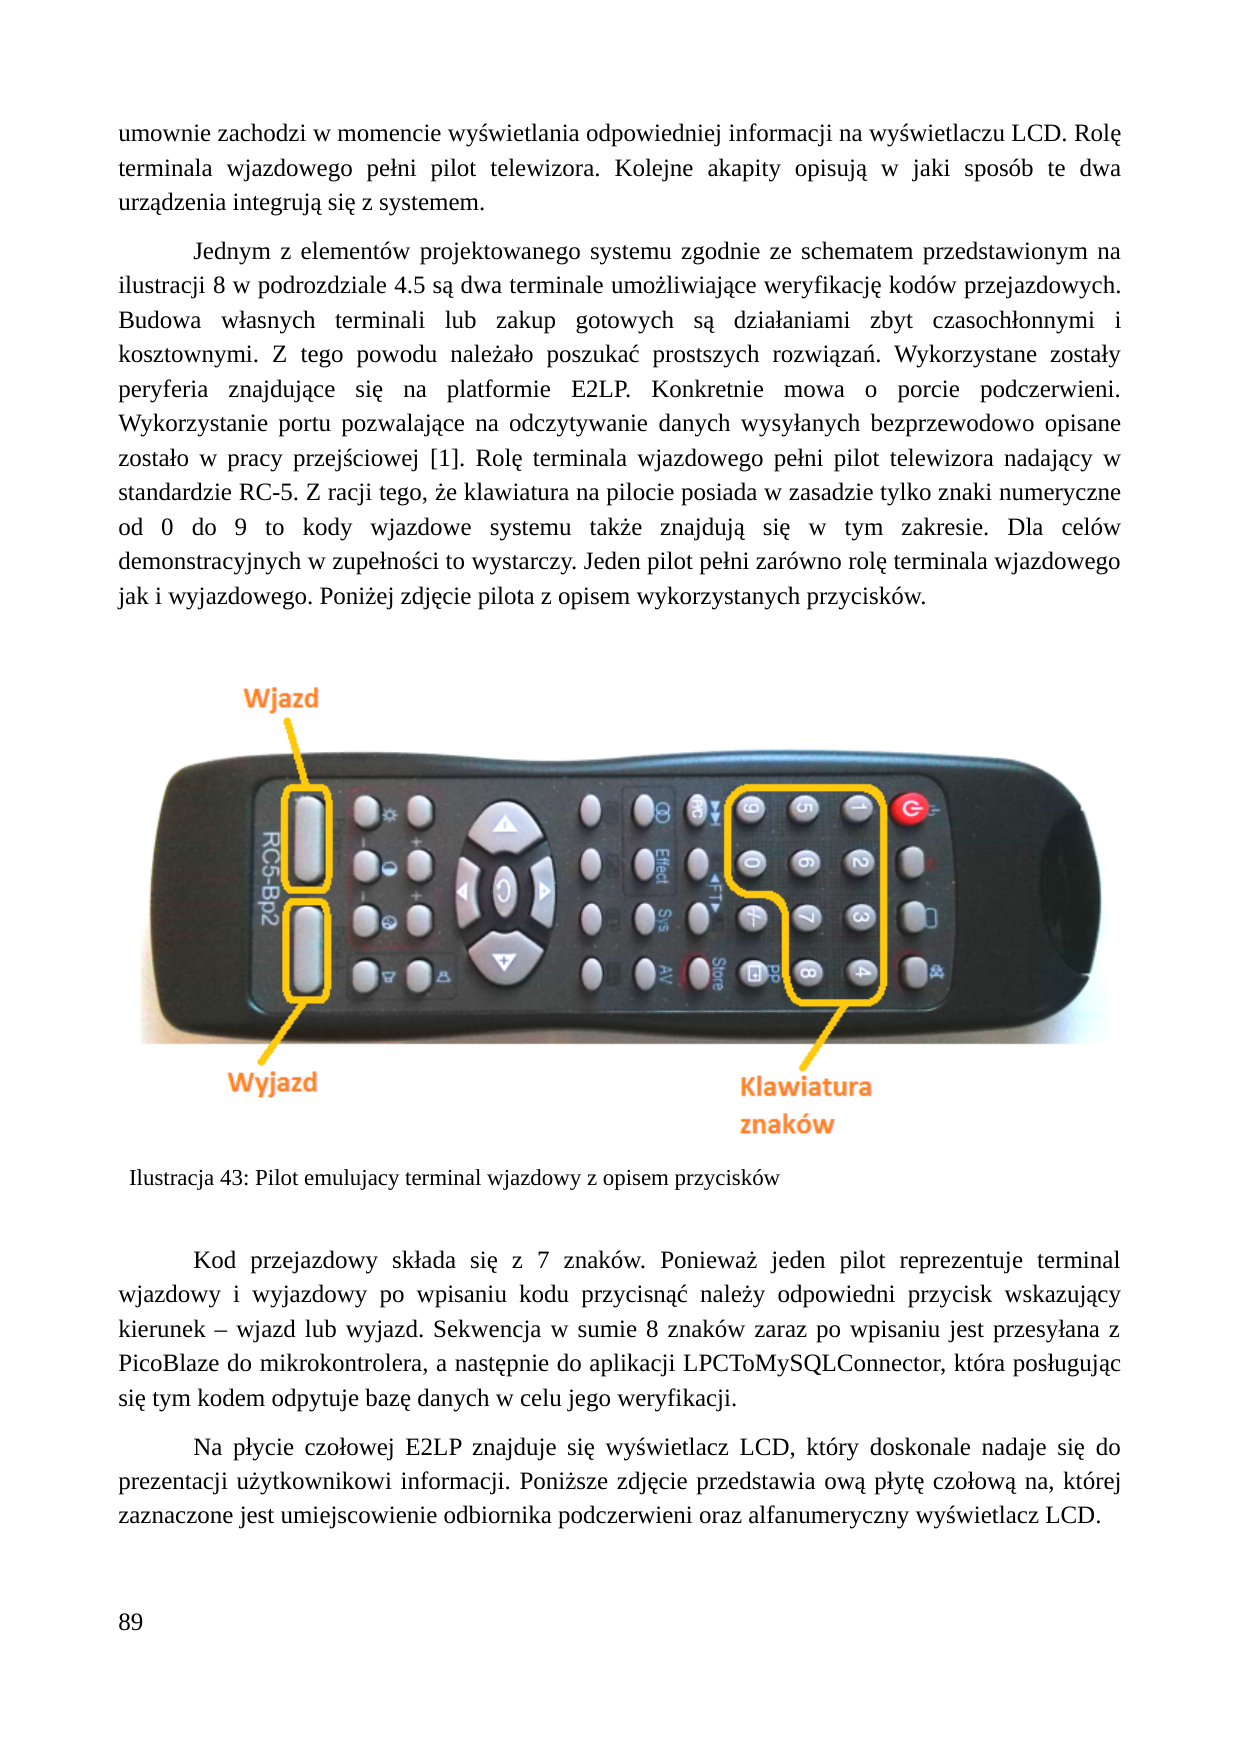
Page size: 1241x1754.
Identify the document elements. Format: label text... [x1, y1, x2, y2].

text Jednym z elementów projektowanego systemu zgodnie ze schematem przedstawionym na ilustracji 8 w podrozdziale 4.5 są dwa terminale umożliwiające weryfikację kodów przejazdowych. Budowa własnych terminali lub zakup gotowych są działaniami zbyt czasochłonnymi i kosztownymi. Z tego powodu należało poszukać prostszych rozwiązań. Wykorzystane zostały peryferia znajdujące się na platformie E2LP. Konkretnie mowa o porcie podczerwieni. Wykorzystanie portu pozwalające na odczytywanie danych wysyłanych bezprzewodowo opisane zostało w pracy przejściowej [1]. Rolę terminala wjazdowego pełni pilot telewizora nadający w standardzie RC-5. Z racji tego, że klawiatura na pilocie posiada w zasadzie tylko znaki numeryczne od 0 do 9 to kody wjazdowe systemu także znajdują się w tym zakresie. Dla celów demonstracyjnych w zupełności to wystarczy. Jeden pilot pełni zarówno rolę terminala wjazdowego jak i wyjazdowego. Poniżej zdjęcie pilota z opisem wykorzystanych przycisków. [118, 236, 1122, 610]
text Ilustracja 43: Pilot emulujacy terminal wjazdowy z opisem przycisków [129, 1164, 1116, 1190]
text umownie zachodzi w momencie wyświetlania odpowiedniej informacji na wyświetlaczu LCD. Rolę terminala wjazdowego pełni pilot telewizora. Kolejne akapity opisują w jaki sposób te dwa urządzenia integrują się z systemem. [118, 118, 1122, 216]
picture [128, 650, 1117, 1164]
text Kod przejazdowy składa się z 7 znaków. Ponieważ jeden pilot reprezentuje terminal wjazdowy i wyjazdowy po wpisaniu kodu przycisnąć należy odpowiedni przycisk wskazujący kierunek – wjazd lub wyjazd. Sekwencja w sumie 8 znaków zaraz po wpisaniu jest przesyłana z PicoBlaze do mikrokontrolera, a następnie do aplikacji LPCToMySQLConnector, która posługując się tym kodem odpytuje bazę danych w celu jego weryfikacji. [118, 1245, 1122, 1411]
text Na płycie czołowej E2LP znajduje się wyświetlacz LCD, który doskonale nadaje się do prezentacji użytkownikowi informacji. Poniższe zdjęcie przedstawia ową płytę czołową na, której zaznaczone jest umiejscowienie odbiornika podczerwieni oraz alfanumeryczny wyświetlacz LCD. [118, 1432, 1122, 1529]
